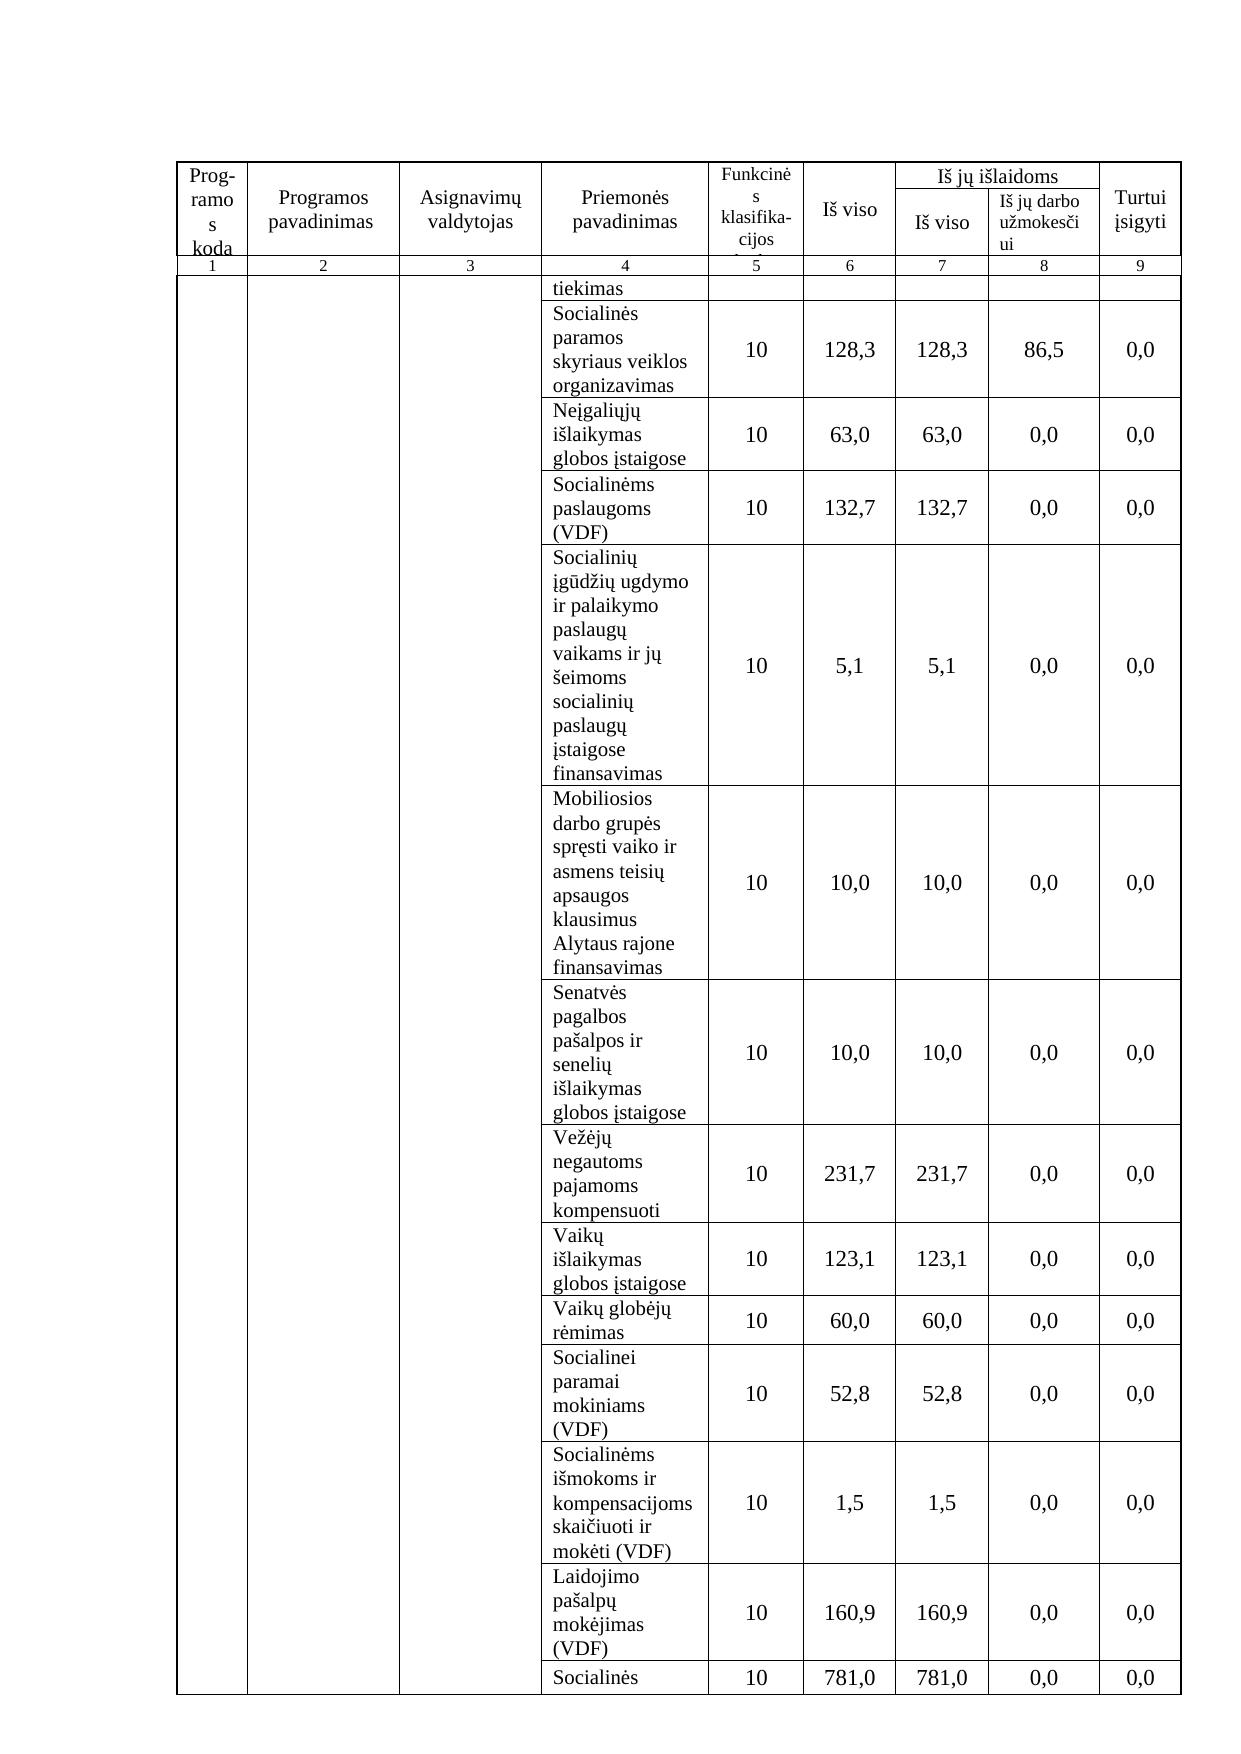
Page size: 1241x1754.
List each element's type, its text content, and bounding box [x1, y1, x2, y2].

table_cell 132,7 [896, 471, 988, 544]
table_cell Laidojimo pašalpų mokėjimas (VDF) [542, 1564, 708, 1660]
table_cell 8 [989, 256, 1099, 275]
table_cell 0,0 [1100, 1661, 1180, 1694]
table_cell 86,5 [989, 301, 1099, 397]
table_cell 6 [804, 256, 895, 275]
table_cell 781,0 [804, 1661, 895, 1694]
table_header Turtui įsigyti [1100, 163, 1180, 254]
table_header Funkcinės klasifika-cijos kodas [709, 163, 803, 254]
table_header Priemonės pavadinimas [542, 163, 708, 254]
table_cell [989, 276, 1099, 300]
table_cell 128,3 [804, 301, 895, 397]
table_cell 231,7 [804, 1125, 895, 1222]
table_cell 0,0 [989, 1564, 1099, 1660]
table_cell 10 [709, 1661, 803, 1694]
table_cell 160,9 [896, 1564, 988, 1660]
table_cell 5,1 [896, 545, 988, 785]
table_cell 0,0 [1100, 398, 1180, 470]
table_cell 10 [709, 1125, 803, 1222]
table_cell Mobiliosios darbo grupės spręsti vaiko ir asmens teisių apsaugos klausimus Alytaus rajone finansavimas [542, 786, 708, 979]
table_cell 0,0 [989, 398, 1099, 470]
table_cell 10,0 [804, 786, 895, 979]
table_cell 160,9 [804, 1564, 895, 1660]
table_cell Neįgaliųjų išlaikymas globos įstaigose [542, 398, 708, 470]
table_cell 0,0 [989, 545, 1099, 785]
table_cell Vežėjų negautoms pajamoms kompensuoti [542, 1125, 708, 1222]
table_cell 0,0 [989, 1345, 1099, 1441]
table_cell 0,0 [989, 1442, 1099, 1563]
table_cell tiekimas [542, 276, 708, 300]
table_cell 1,5 [804, 1442, 895, 1563]
table_cell 10,0 [896, 980, 988, 1124]
table_cell 1 [178, 256, 247, 275]
table_cell Iš viso [896, 189, 988, 254]
table_header Iš jų išlaidoms [896, 163, 1099, 188]
table_cell Vaikų išlaikymas globos įstaigose [542, 1223, 708, 1295]
table_cell Socialinei paramai mokiniams (VDF) [542, 1345, 708, 1441]
table_cell 5,1 [804, 545, 895, 785]
table_cell 0,0 [1100, 1442, 1180, 1563]
table_cell 0,0 [1100, 1223, 1180, 1295]
table_cell 7 [896, 256, 988, 275]
table_cell 52,8 [896, 1345, 988, 1441]
table_cell 10,0 [896, 786, 988, 979]
table_cell 10 [709, 545, 803, 785]
table_cell Socialinėms paslaugoms (VDF) [542, 471, 708, 544]
table_cell 60,0 [896, 1296, 988, 1344]
table_cell 0,0 [989, 980, 1099, 1124]
table_cell Senatvės pagalbos pašalpos ir senelių išlaikymas globos įstaigose [542, 980, 708, 1124]
table_cell [400, 276, 541, 1694]
table_cell 63,0 [804, 398, 895, 470]
table_cell 0,0 [1100, 1564, 1180, 1660]
table_header Programos pavadinimas [248, 163, 399, 254]
table_cell 231,7 [896, 1125, 988, 1222]
table_cell 63,0 [896, 398, 988, 470]
table_cell 0,0 [989, 1125, 1099, 1222]
table_cell 0,0 [1100, 1296, 1180, 1344]
table_cell Vaikų globėjų rėmimas [542, 1296, 708, 1344]
table_cell 10,0 [804, 980, 895, 1124]
table_cell 10 [709, 1223, 803, 1295]
table_cell Socialinės [542, 1661, 708, 1694]
table_cell 128,3 [896, 301, 988, 397]
table_cell 10 [709, 471, 803, 544]
table_cell 0,0 [989, 471, 1099, 544]
table_cell 0,0 [1100, 471, 1180, 544]
table_cell Socialinių įgūdžių ugdymo ir palaikymo paslaugų vaikams ir jų šeimoms socialinių paslaugų įstaigose finansavimas [542, 545, 708, 785]
table_cell 10 [709, 1296, 803, 1344]
table_cell 132,7 [804, 471, 895, 544]
table_header Asignavimų valdytojas [400, 163, 541, 254]
table_cell 2 [248, 256, 399, 275]
table_cell 0,0 [989, 1661, 1099, 1694]
table_cell 0,0 [1100, 301, 1180, 397]
table_cell 3 [400, 256, 541, 275]
table_cell [709, 276, 803, 300]
table_cell Iš jų darbo užmokesčiui [989, 189, 1099, 254]
table_cell 123,1 [896, 1223, 988, 1295]
table_cell 10 [709, 1564, 803, 1660]
table_cell 60,0 [804, 1296, 895, 1344]
table_cell 0,0 [989, 1223, 1099, 1295]
table_cell 0,0 [1100, 545, 1180, 785]
table_cell 10 [709, 301, 803, 397]
table_cell 10 [709, 1345, 803, 1441]
table_cell 10 [709, 1442, 803, 1563]
table_cell 1,5 [896, 1442, 988, 1563]
table_cell 123,1 [804, 1223, 895, 1295]
table_cell [248, 276, 399, 1694]
table_cell [804, 276, 895, 300]
table_cell 0,0 [1100, 1345, 1180, 1441]
table_cell 9 [1100, 256, 1181, 275]
table_header Iš viso [804, 163, 895, 254]
table_cell 0,0 [1100, 786, 1180, 979]
table_cell 0,0 [989, 786, 1099, 979]
table_cell 5 [709, 256, 803, 275]
table_cell [1100, 276, 1180, 300]
table_header Prog-ramos kodas [178, 163, 247, 254]
table_cell 10 [709, 786, 803, 979]
table_cell 10 [709, 980, 803, 1124]
table_cell Socialinėms išmokoms ir kompensacijoms skaičiuoti ir mokėti (VDF) [542, 1442, 708, 1563]
table_cell 52,8 [804, 1345, 895, 1441]
table_cell 781,0 [896, 1661, 988, 1694]
table_cell [178, 276, 247, 1694]
table_cell Socialinės paramos skyriaus veiklos organizavimas [542, 301, 708, 397]
table_cell 0,0 [1100, 980, 1180, 1124]
table_cell 10 [709, 398, 803, 470]
table_cell 0,0 [989, 1296, 1099, 1344]
table_cell 4 [542, 256, 708, 275]
table_cell [896, 276, 988, 300]
table_cell 0,0 [1100, 1125, 1180, 1222]
